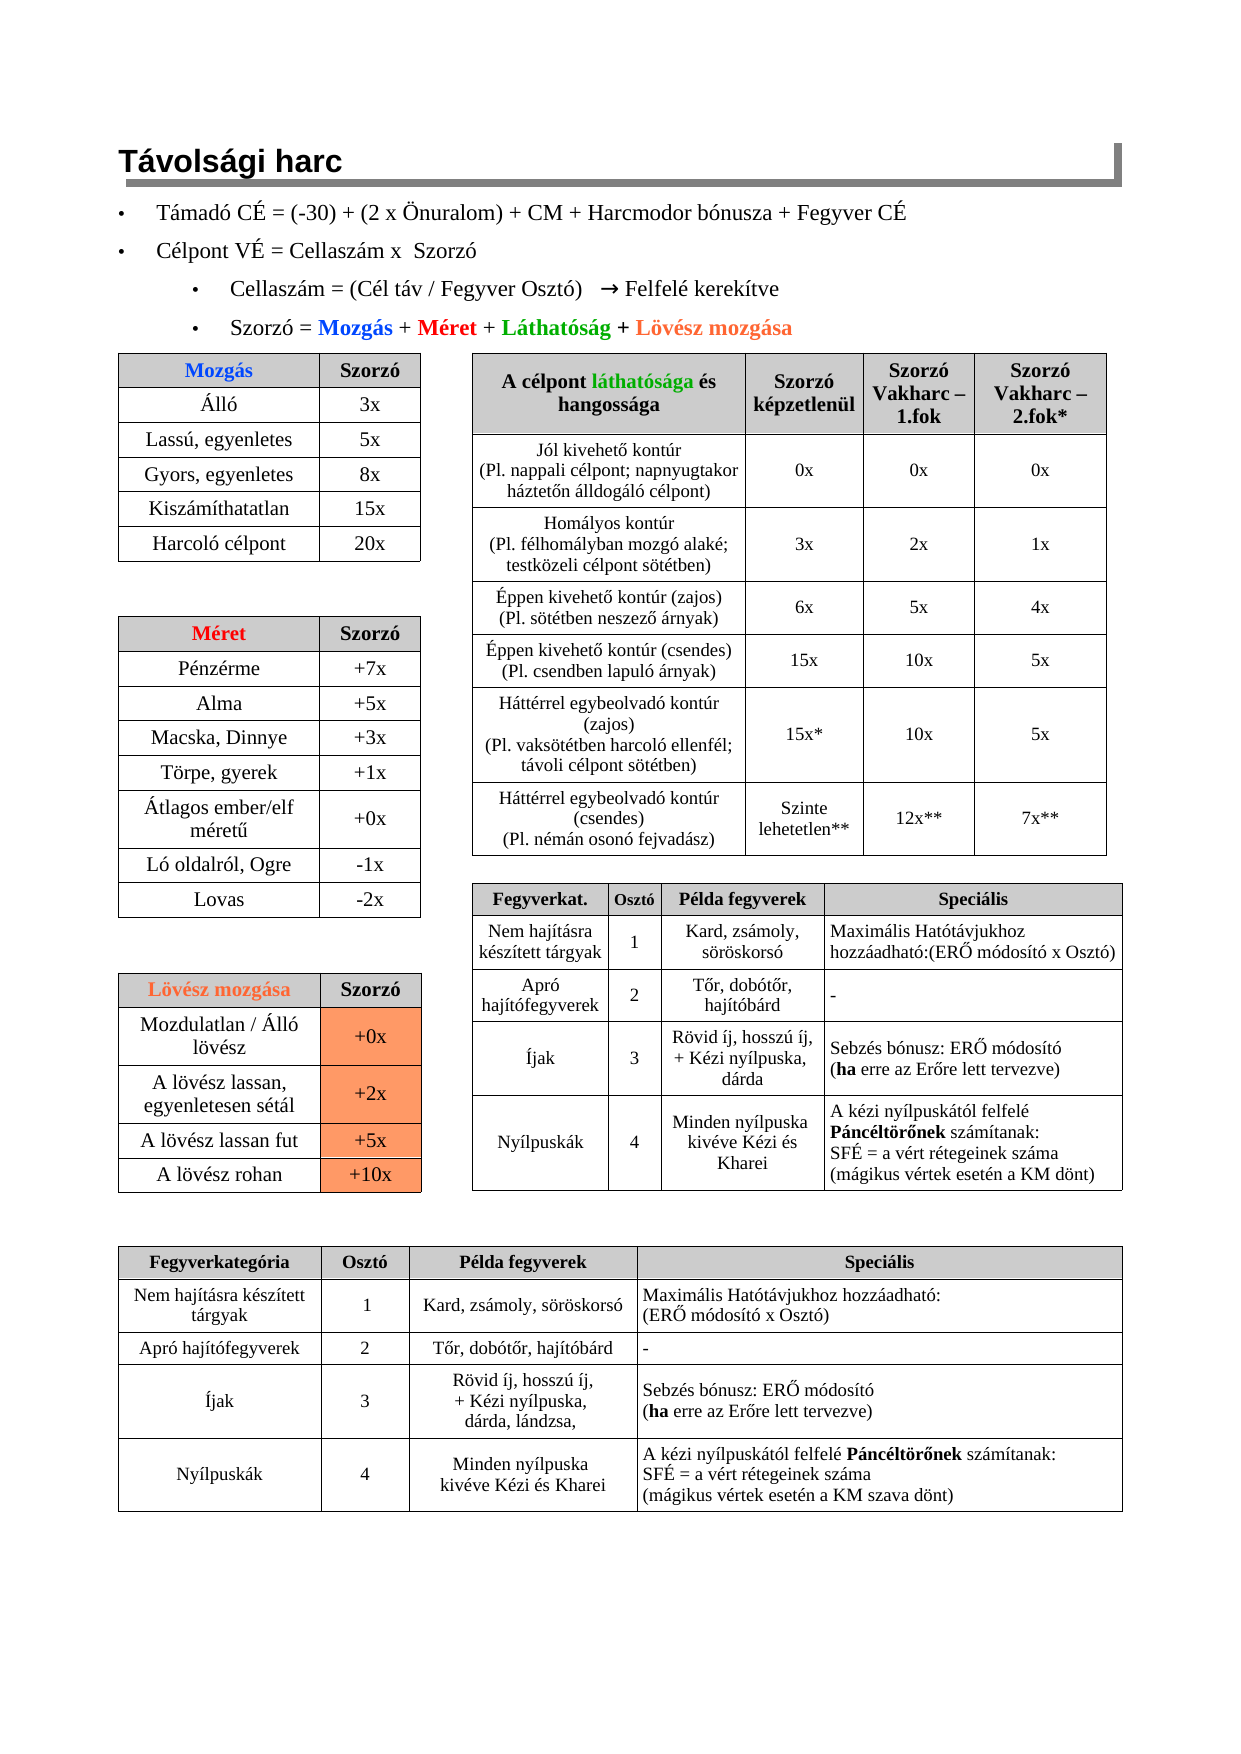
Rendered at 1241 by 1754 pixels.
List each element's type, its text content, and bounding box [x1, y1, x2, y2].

table_cell Átlagos ember/elf méretű [119, 791, 319, 847]
table_cell +1x [320, 756, 420, 790]
table_cell Minden nyílpuska kivéve Kézi és Kharei [410, 1439, 637, 1511]
table_cell Tőr, dobótőr, hajítóbárd [662, 970, 824, 1021]
table_cell +0x [321, 1008, 421, 1065]
table_cell 5x [864, 582, 974, 634]
table_cell -1x [320, 849, 420, 882]
list Célpont VÉ = Cellaszám x Szorzó [118, 238, 1122, 263]
table_cell 15x* [746, 688, 863, 782]
table_cell +0x [320, 791, 420, 847]
table_cell Apró hajítófegyverek [119, 1333, 321, 1364]
table_cell 4x [975, 582, 1106, 634]
table_cell 3 [322, 1365, 409, 1438]
table_cell Ló oldalról, Ogre [119, 849, 319, 882]
table_cell A lövész rohan [119, 1159, 320, 1192]
table_header Szorzó [320, 617, 420, 651]
table_cell Lassú, egyenletes [119, 423, 319, 457]
table_cell Macska, Dinnye [119, 721, 319, 755]
list Szorzó = Mozgás + Méret + Láthatóság + Lövész mozgása [192, 315, 1122, 340]
table_cell +5x [320, 687, 420, 720]
table_cell Sebzés bónusz: ERŐ módosító (ha erre az Erőre lett tervezve) [825, 1022, 1122, 1095]
table_header Szorzó [321, 974, 421, 1007]
table_cell Kiszámíthatatlan [119, 492, 319, 526]
table_cell 3x [320, 388, 420, 422]
table_header Lövész mozgása [119, 974, 320, 1007]
table_cell 1x [975, 508, 1106, 581]
table_header Szorzó Vakharc – 1.fok [864, 354, 974, 433]
table_cell Háttérrel egybeolvadó kontúr (csendes) (Pl. némán osonó fejvadász) [473, 783, 745, 855]
table_cell Mozdulatlan / Álló lövész [119, 1008, 320, 1065]
table_cell - [638, 1333, 1122, 1364]
list Támadó CÉ = (-30) + (2 x Önuralom) + CM + Harcmodor bónusza + Fegyver CÉ [118, 200, 1122, 225]
table_cell Éppen kivehető kontúr (csendes) (Pl. csendben lapuló árnyak) [473, 635, 745, 687]
table_header Speciális [825, 884, 1122, 915]
table_header Fegyverkat. [473, 884, 608, 915]
table_cell 10x [864, 688, 974, 782]
table_cell - [825, 970, 1122, 1021]
table_cell 12x** [864, 783, 974, 855]
table_cell Rövid íj, hosszú íj, + Kézi nyílpuska, dárda [662, 1022, 824, 1095]
table_cell Jól kivehető kontúr (Pl. nappali célpont; napnyugtakor háztetőn álldogáló célpont) [473, 435, 745, 507]
subtitle Távolsági harc [118, 143, 1114, 179]
table_cell 0x [975, 435, 1106, 507]
table_cell Gyors, egyenletes [119, 458, 319, 491]
table_header Példa fegyverek [410, 1247, 637, 1278]
table_cell Nem hajításra készített tárgyak [473, 916, 608, 968]
table_header Példa fegyverek [662, 884, 824, 915]
table_cell 10x [864, 635, 974, 687]
table_cell +3x [320, 721, 420, 755]
table_cell Tőr, dobótőr, hajítóbárd [410, 1333, 637, 1364]
table_cell Íjak [119, 1365, 321, 1438]
table_cell 5x [975, 635, 1106, 687]
table_cell Maximális Hatótávjukhoz hozzáadható: (ERŐ módosító x Osztó) [638, 1280, 1122, 1332]
table_header Fegyverkategória [119, 1247, 321, 1278]
table_header Osztó [609, 884, 661, 915]
table_cell +2x [321, 1066, 421, 1123]
table_cell 2 [322, 1333, 409, 1364]
table_cell 1 [322, 1280, 409, 1332]
table_header Szorzó képzetlenül [746, 354, 863, 433]
table_header Szorzó Vakharc – 2.fok* [975, 354, 1106, 433]
table_cell Nem hajításra készített tárgyak [119, 1280, 321, 1332]
table_cell 0x [746, 435, 863, 507]
table_cell 5x [320, 423, 420, 457]
table_cell Pénzérme [119, 652, 319, 686]
table_header Szorzó [320, 354, 420, 387]
table_cell 2x [864, 508, 974, 581]
table_cell Szinte lehetetlen** [746, 783, 863, 855]
table_cell Álló [119, 388, 319, 422]
table_cell Kard, zsámoly, söröskorsó [410, 1280, 637, 1332]
table_cell Harcoló célpont [119, 527, 319, 561]
table_cell Homályos kontúr (Pl. félhomályban mozgó alaké; testközeli célpont sötétben) [473, 508, 745, 581]
table_cell Éppen kivehető kontúr (zajos) (Pl. sötétben neszező árnyak) [473, 582, 745, 634]
table_cell 3x [746, 508, 863, 581]
table_cell A lövész lassan fut [119, 1124, 320, 1157]
table_cell +7x [320, 652, 420, 686]
table_cell 20x [320, 527, 420, 561]
table_cell Nyílpuskák [119, 1439, 321, 1511]
table_cell Apró hajítófegyverek [473, 970, 608, 1021]
table_cell 15x [746, 635, 863, 687]
table_cell Kard, zsámoly, söröskorsó [662, 916, 824, 968]
table_cell -2x [320, 883, 420, 917]
table_cell 15x [320, 492, 420, 526]
table_cell Alma [119, 687, 319, 720]
table_cell A kézi nyílpuskától felfelé Páncéltörőnek számítanak: SFÉ = a vért rétegeinek száma (mágikus vértek esetén a KM dönt) [825, 1096, 1122, 1190]
table_cell Törpe, gyerek [119, 756, 319, 790]
table_cell 5x [975, 688, 1106, 782]
table_header Speciális [638, 1247, 1122, 1278]
table_cell 6x [746, 582, 863, 634]
table_cell 2 [609, 970, 661, 1021]
table_cell Sebzés bónusz: ERŐ módosító (ha erre az Erőre lett tervezve) [638, 1365, 1122, 1438]
table_cell 4 [609, 1096, 661, 1190]
table_cell Rövid íj, hosszú íj, + Kézi nyílpuska, dárda, lándzsa, [410, 1365, 637, 1438]
table_cell 0x [864, 435, 974, 507]
table_cell A kézi nyílpuskától felfelé Páncéltörőnek számítanak: SFÉ = a vért rétegeinek száma (mágikus vértek esetén a KM szava dönt) [638, 1439, 1122, 1511]
table_cell A lövész lassan, egyenletesen sétál [119, 1066, 320, 1123]
table_header Mozgás [119, 354, 319, 387]
table_cell Nyílpuskák [473, 1096, 608, 1190]
table_cell +10x [321, 1159, 421, 1192]
table_cell 7x** [975, 783, 1106, 855]
table_cell Minden nyílpuska kivéve Kézi és Kharei [662, 1096, 824, 1190]
table_cell Lovas [119, 883, 319, 917]
table_cell 4 [322, 1439, 409, 1511]
table_header A célpont láthatósága és hangossága [473, 354, 745, 433]
table_cell Íjak [473, 1022, 608, 1095]
table_cell Háttérrel egybeolvadó kontúr (zajos) (Pl. vaksötétben harcoló ellenfél; távoli célpont sötétben) [473, 688, 745, 782]
table_cell 1 [609, 916, 661, 968]
table_header Osztó [322, 1247, 409, 1278]
table_cell +5x [321, 1124, 421, 1157]
table_cell Maximális Hatótávjukhoz hozzáadható:(ERŐ módosító x Osztó) [825, 916, 1122, 968]
table_header Méret [119, 617, 319, 651]
table_cell 3 [609, 1022, 661, 1095]
table_cell 8x [320, 458, 420, 491]
